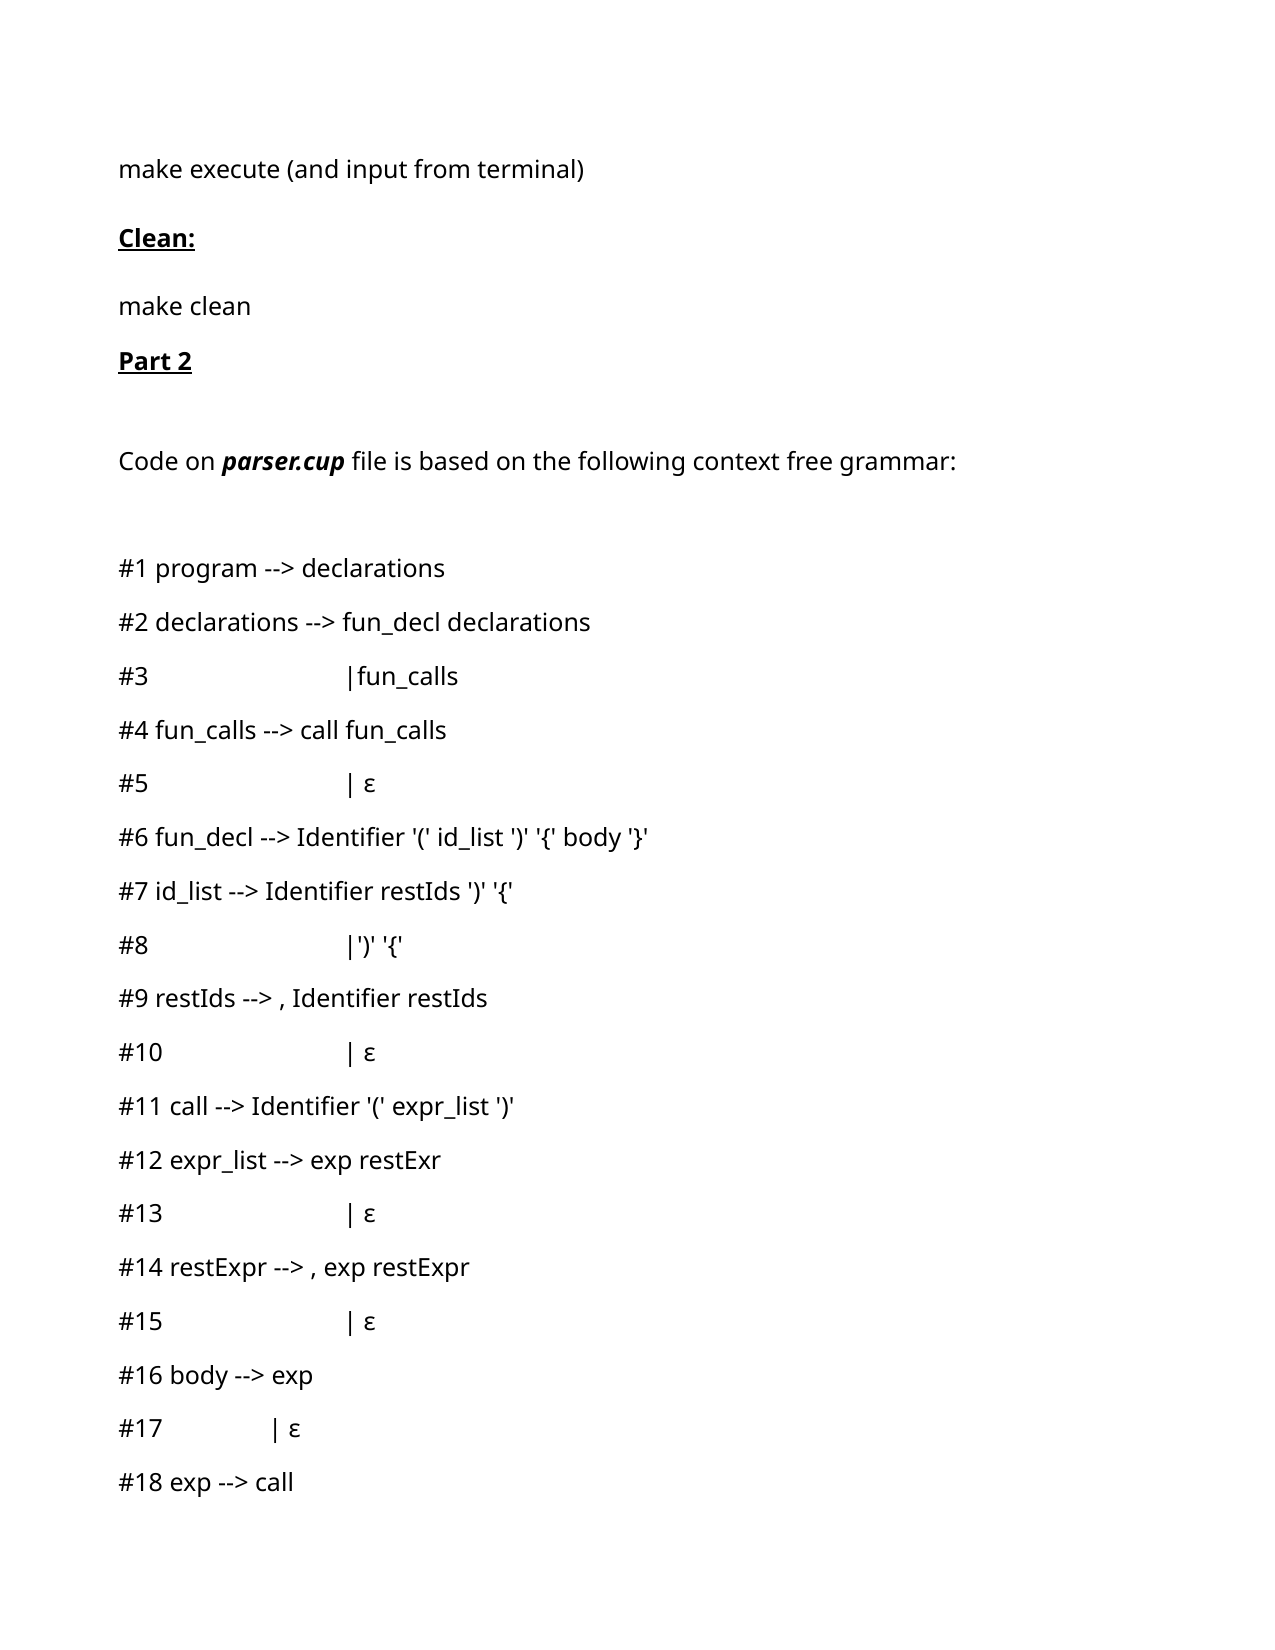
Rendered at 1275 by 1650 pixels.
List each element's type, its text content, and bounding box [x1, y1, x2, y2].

text #18 exp --> call [118, 1465, 1157, 1499]
text Clean: [118, 220, 1157, 254]
text #9 restIds --> , Identifier restIds [118, 981, 1157, 1015]
text #6 fun_decl --> Identifier '(' id_list ')' '{' body '}' [118, 820, 1157, 854]
text #8 |')' '{' [118, 927, 1157, 961]
text #16 body --> exp [118, 1357, 1157, 1391]
text #15 | ε [118, 1304, 1157, 1338]
text #11 call --> Identifier '(' expr_list ')' [118, 1089, 1157, 1123]
text #7 id_list --> Identifier restIds ')' '{' [118, 874, 1157, 908]
text Code on parser.cup file is based on the following context free grammar: [118, 444, 1157, 478]
text #5 | ε [118, 766, 1157, 800]
text make execute (and input from terminal) [118, 152, 1157, 186]
text #10 | ε [118, 1035, 1157, 1069]
text #1 program --> declarations [118, 551, 1157, 585]
text #13 | ε [118, 1196, 1157, 1230]
text #12 expr_list --> exp restExr [118, 1142, 1157, 1176]
text make clean [118, 288, 1157, 322]
text #3 |fun_calls [118, 659, 1157, 693]
text #14 restExpr --> , exp restExpr [118, 1250, 1157, 1284]
text #4 fun_calls --> call fun_calls [118, 712, 1157, 746]
text #17 | ε [118, 1411, 1157, 1445]
text #2 declarations --> fun_decl declarations [118, 605, 1157, 639]
subtitle Part 2 [118, 343, 1157, 377]
